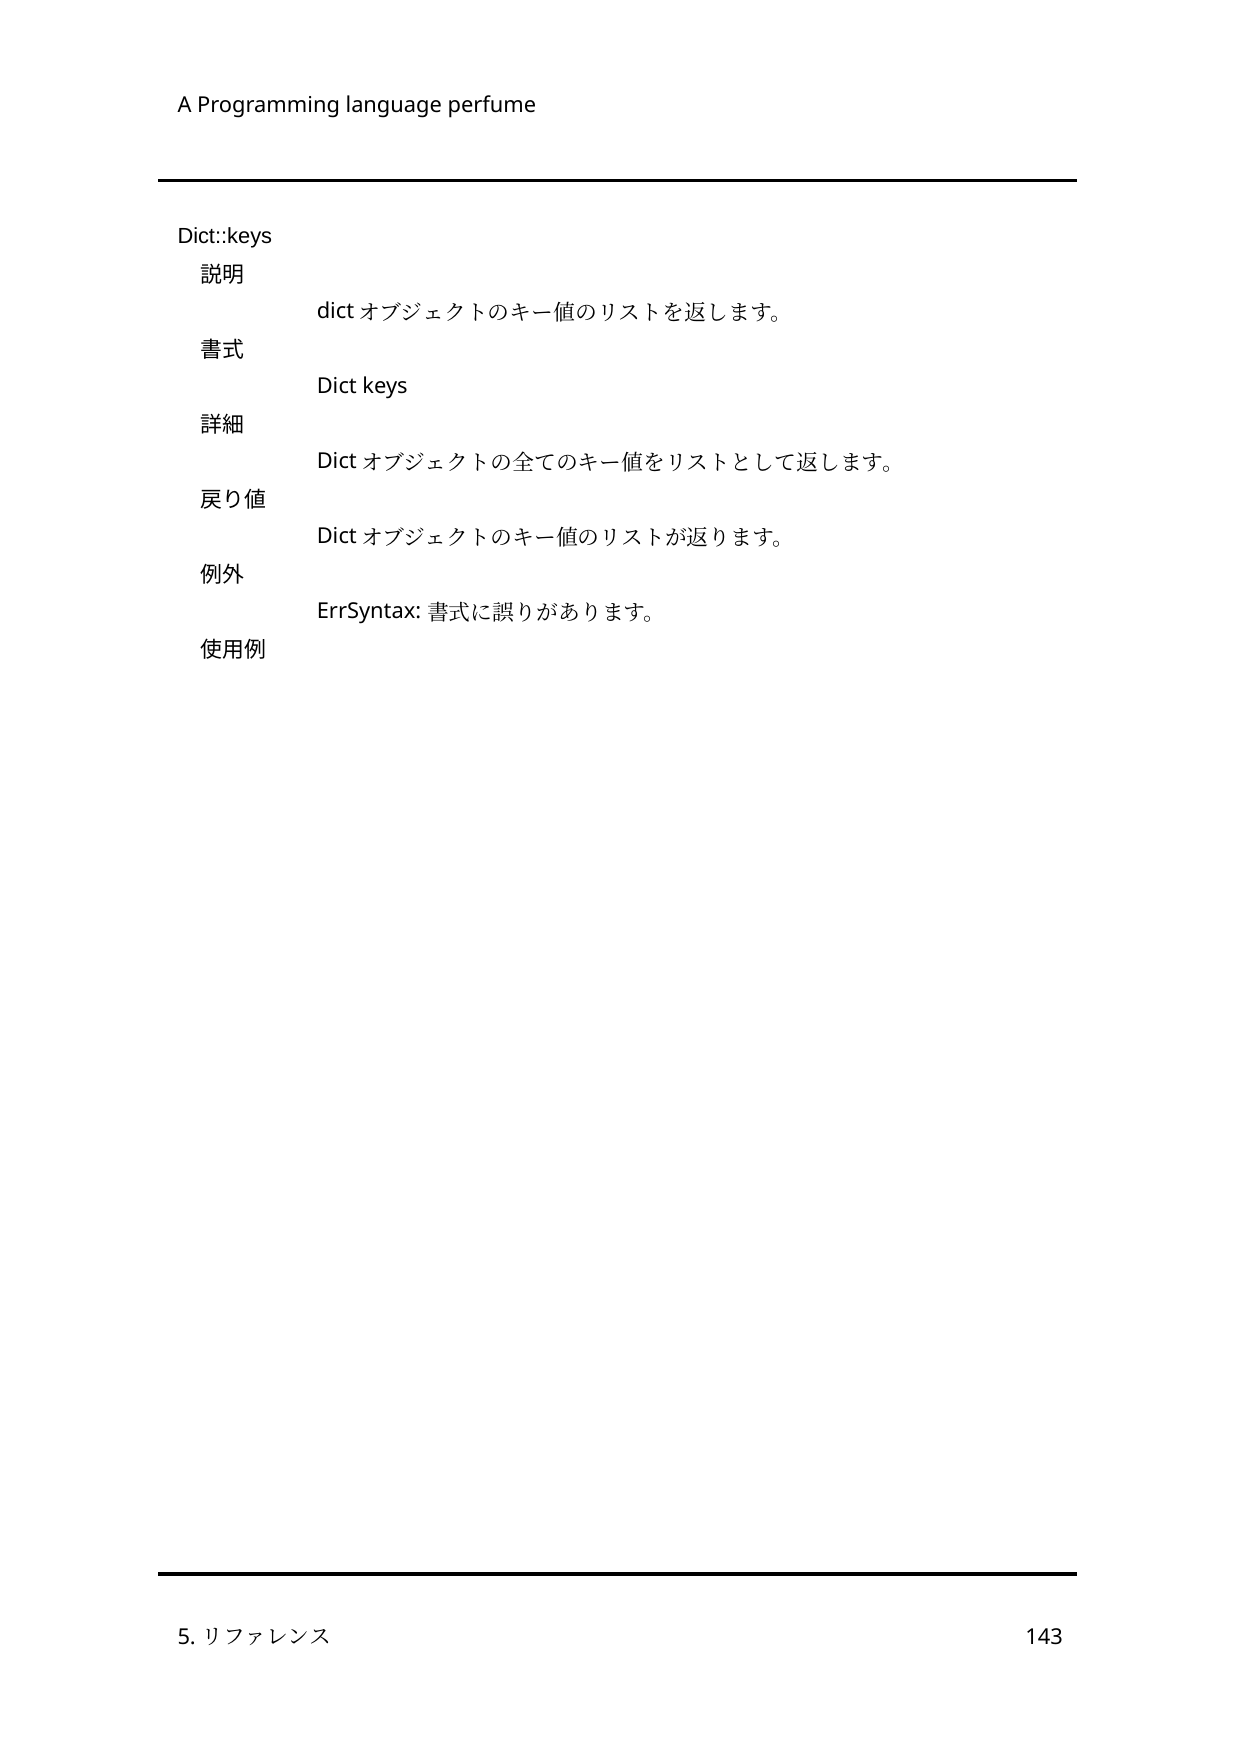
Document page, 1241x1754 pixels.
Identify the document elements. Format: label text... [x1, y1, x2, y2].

table_cell 書式 [200, 329, 317, 404]
table_cell [317, 629, 1063, 704]
table_cell 使用例 [200, 629, 317, 704]
table_cell Dict keys [317, 329, 1063, 404]
table_cell 戻り値 [200, 479, 317, 554]
table_cell Dictオブジェクトのキー値のリストが返ります。 [317, 479, 1063, 554]
table_header dictオブジェクトのキー値のリストを返します。 [317, 254, 1063, 329]
table_cell 詳細 [200, 404, 317, 479]
table_cell Dictオブジェクトの全てのキー値をリストとして返します。 [317, 404, 1063, 479]
table_header 説明 [200, 254, 317, 329]
subtitle Dict::keys [177, 217, 1063, 254]
table_cell 例外 [200, 554, 317, 629]
table_cell ErrSyntax: 書式に誤りがあります。 [317, 554, 1063, 629]
